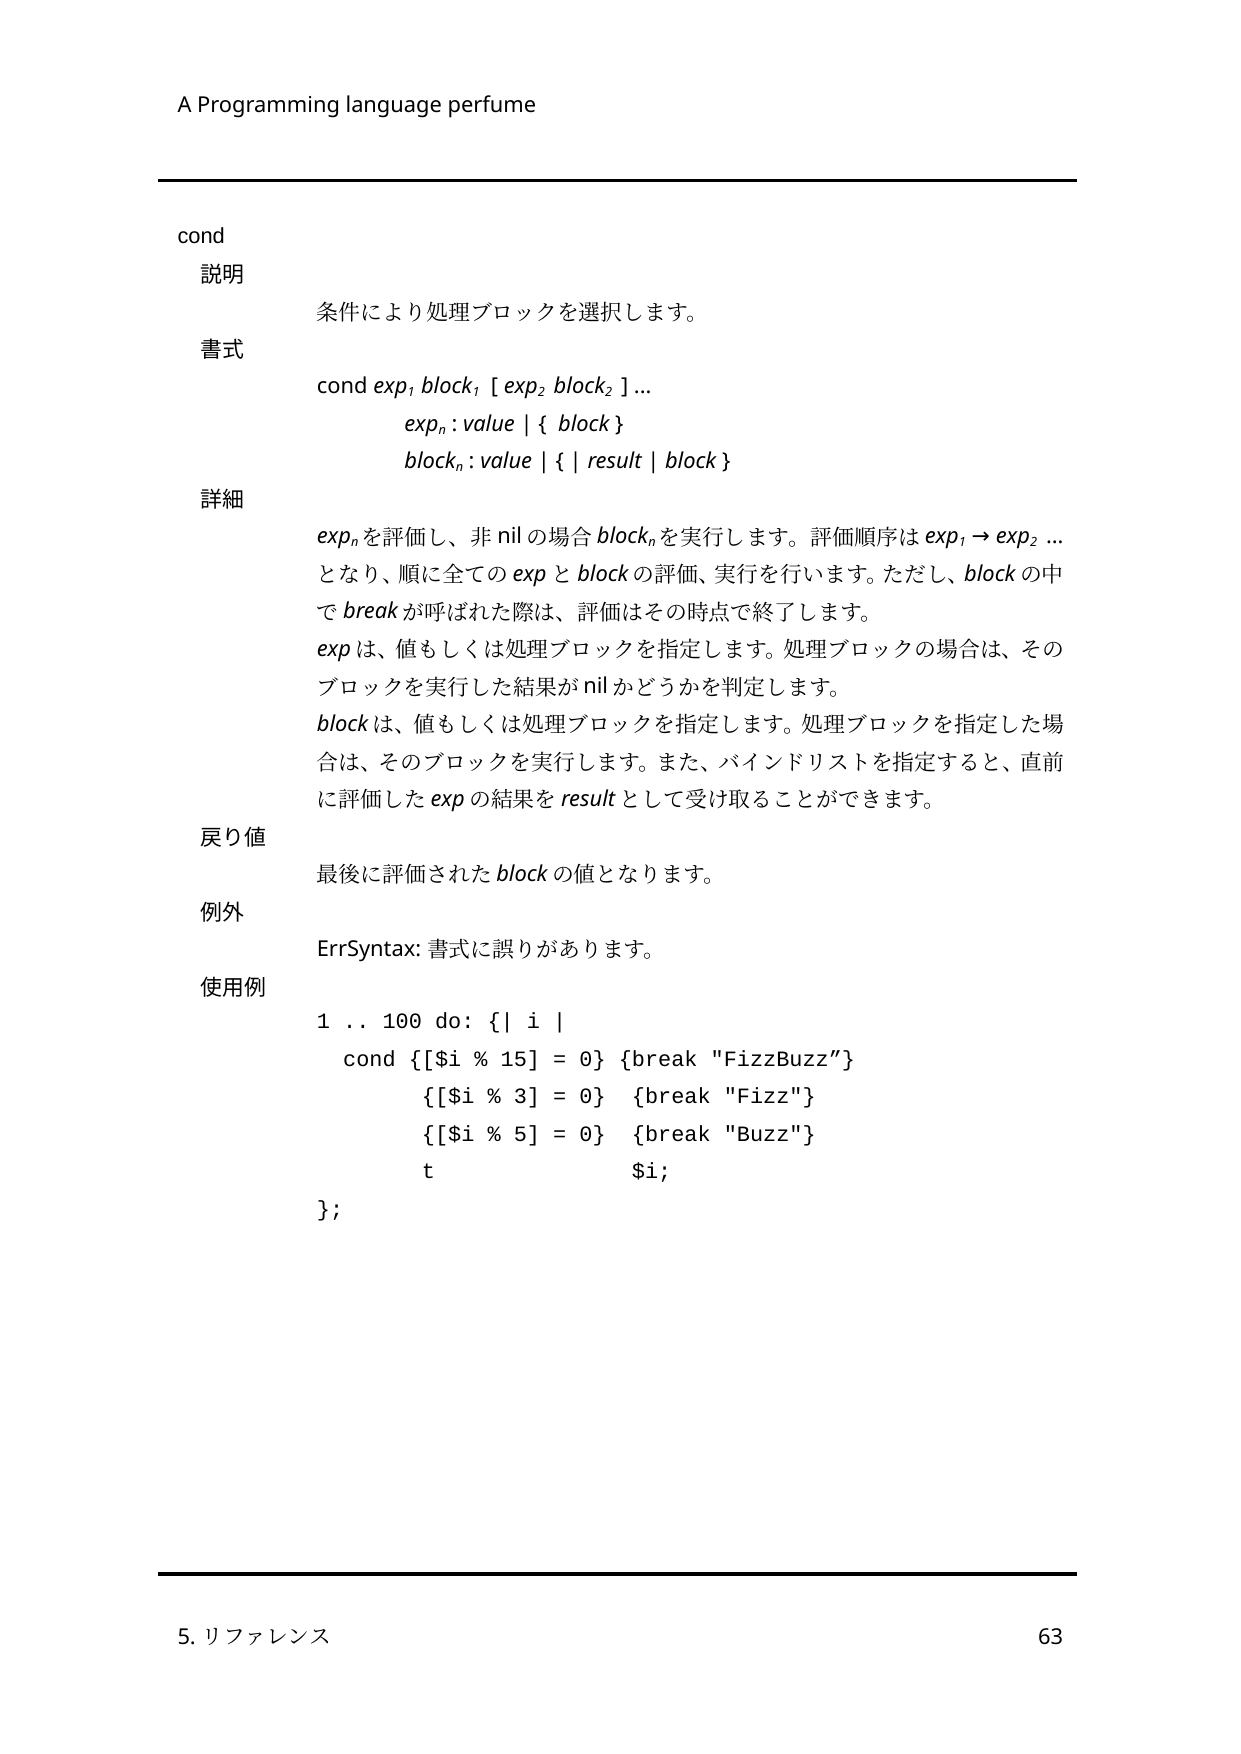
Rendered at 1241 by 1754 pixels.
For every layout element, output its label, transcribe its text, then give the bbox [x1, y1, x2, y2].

table_cell cond exp1 block1 [ exp2 block2 ] ... expn : value | { block } blockn : value | { | result | block } [317, 329, 1063, 479]
table_cell 例外 [200, 892, 317, 967]
table_cell 1 .. 100 do: {| i | cond {[$i % 15] = 0} {break "FizzBuzz”} {[$i % 3] = 0} {break "Fizz"} {[$i % 5] = 0} {break "Buzz"} t $i; }; [317, 967, 1063, 1229]
table_cell 最後に評価されたblockの値となります。 [317, 817, 1063, 892]
subtitle cond [177, 217, 1063, 254]
table_cell ErrSyntax: 書式に誤りがあります。 [317, 892, 1063, 967]
table_cell 詳細 [200, 479, 317, 817]
table_cell 使用例 [200, 967, 317, 1229]
table_cell 戻り値 [200, 817, 317, 892]
table_cell 書式 [200, 329, 317, 479]
table_header 条件により処理ブロックを選択します。 [317, 254, 1063, 329]
table_header 説明 [200, 254, 317, 329]
table_cell expnを評価し、非nilの場合blocknを実行します。評価順序はexp1 → exp2 ... となり、順に全てのexpとblockの評価、実行を行います。ただし、blockの中でbreakが呼ばれた際は、評価はその時点で終了します。 expは、値もしくは処理ブロックを指定します。処理ブロックの場合は、そのブロックを実行した結果がnilかどうかを判定します。 blockは、値もしくは処理ブロックを指定します。処理ブロックを指定した場合は、そのブロックを実行します。また、バインドリストを指定すると、直前に評価したexpの結果をresultとして受け取ることができます。 [317, 479, 1063, 817]
